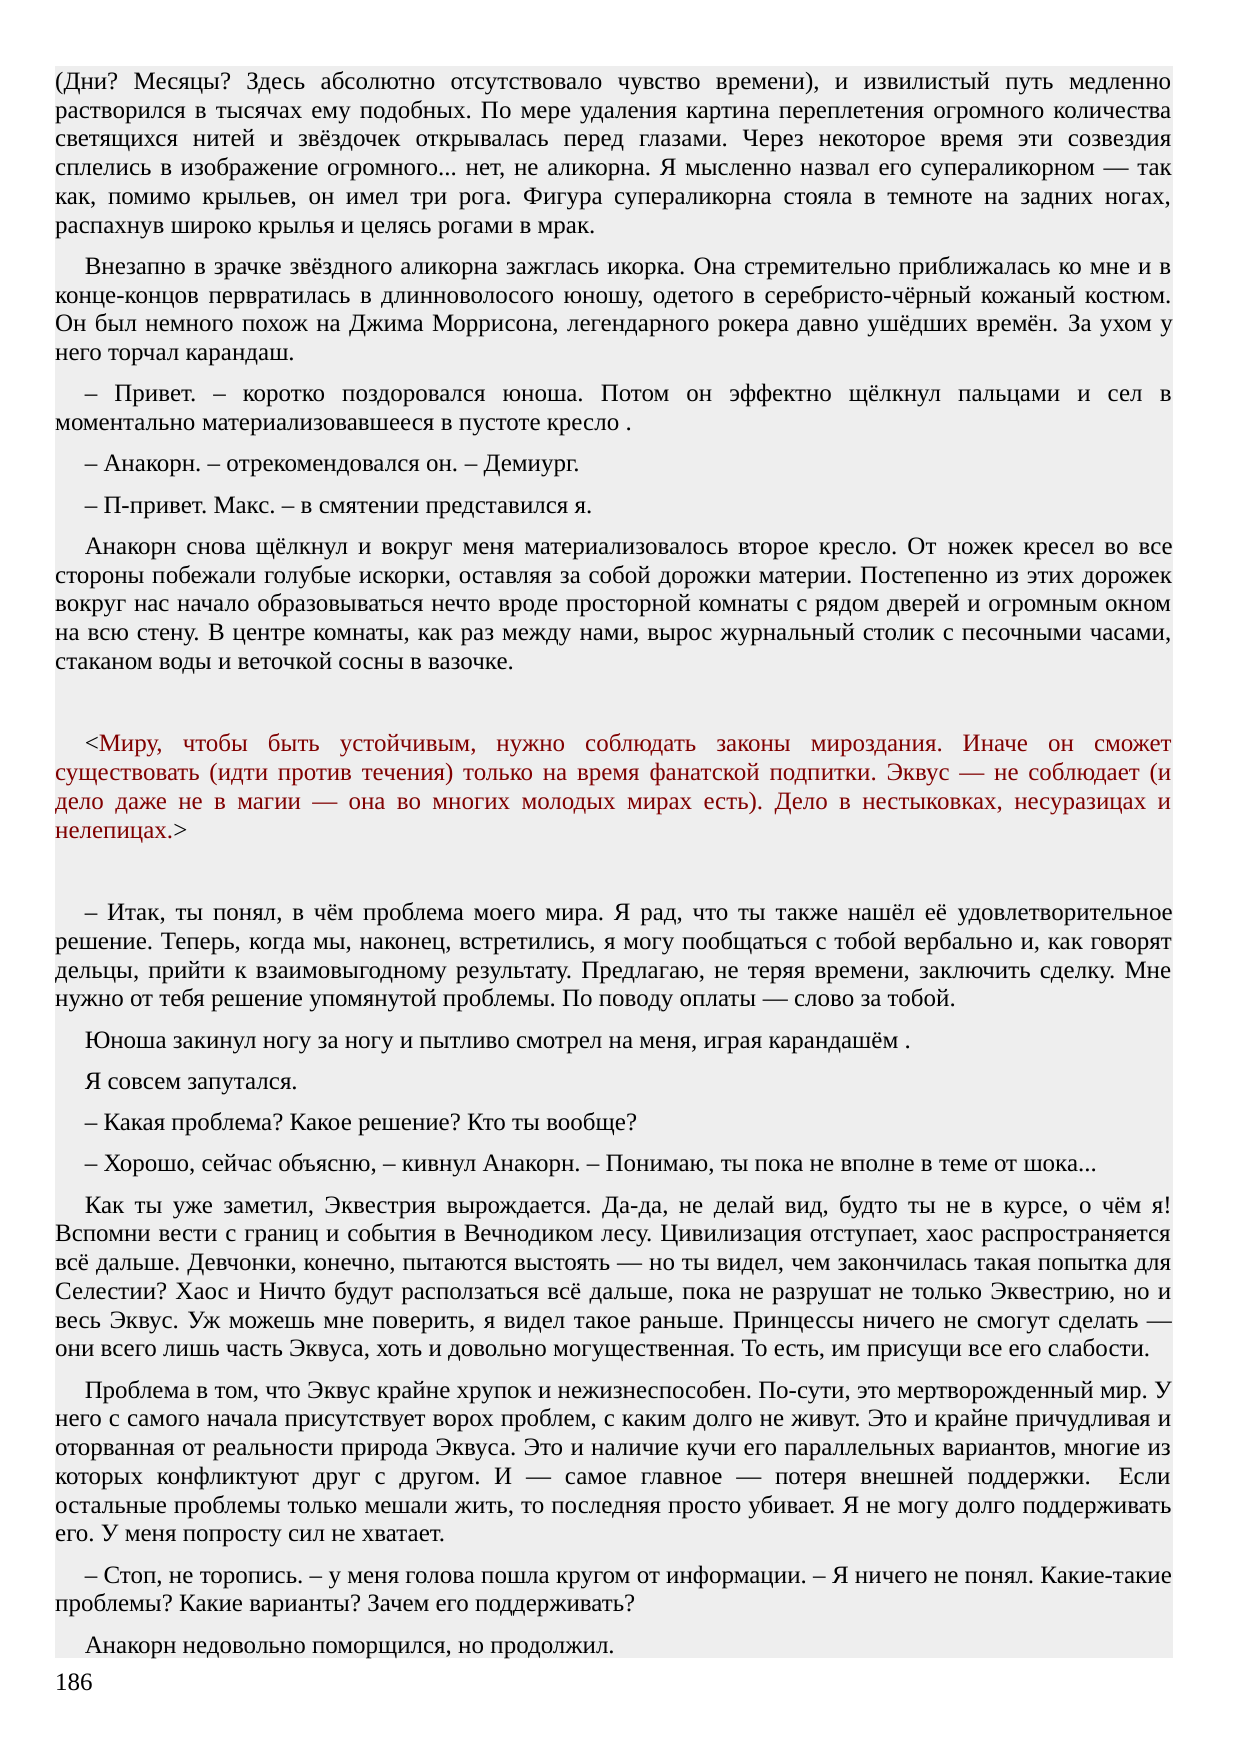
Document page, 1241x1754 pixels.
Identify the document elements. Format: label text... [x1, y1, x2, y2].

text (Дни? Месяцы? Здесь абсолютно отсутствовало чувство времени), и извилистый путь медленно растворился в тысячах ему подобных. По мере удаления картина переплетения огромного количества светящихся нитей и звёздочек открывалась перед глазами. Через некоторое время эти созвездия сплелись в изображение огромного... нет, не аликорна. Я мысленно назвал его супераликорном — так как, помимо крыльев, он имел три рога. Фигура супераликорна стояла в темноте на задних ногах, распахнув широко крылья и целясь рогами в мрак. [55, 66, 1173, 238]
text Анакорн снова щёлкнул и вокруг меня материализовалось второе кресло. От ножек кресел во все стороны побежали голубые искорки, оставляя за собой дорожки материи. Постепенно из этих дорожек вокруг нас начало образовываться нечто вроде просторной комнаты с рядом дверей и огромным окном на всю стену. В центре комнаты, как раз между нами, вырос журнальный столик с песочными часами, стаканом воды и веточкой сосны в вазочке. [55, 531, 1173, 675]
text – Какая проблема? Какое решение? Кто ты вообще? [55, 1107, 1173, 1136]
text – Привет. – коротко поздоровался юноша. Потом он эффектно щёлкнул пальцами и сел в моментально материализовавшееся в пустоте кресло . [55, 378, 1173, 436]
text Внезапно в зрачке звёздного аликорна зажглась икорка. Она стремительно приближалась ко мне и в конце-концов первратилась в длинноволосого юношу, одетого в серебристо-чёрный кожаный костюм. Он был немного похож на Джима Моррисона, легендарного рокера давно ушёдших времён. За ухом у него торчал карандаш. [55, 251, 1173, 366]
text <Миру, чтобы быть устойчивым, нужно соблюдать законы мироздания. Иначе он сможет существовать (идти против течения) только на время фанатской подпитки. Эквус — не соблюдает (и дело даже не в магии — она во многих молодых мирах есть). Дело в нестыковках, несуразицах и нелепицах.> [55, 728, 1173, 843]
text Как ты уже заметил, Эквестрия вырождается. Да-да, не делай вид, будто ты не в курсе, о чём я! Вспомни вести с границ и события в Вечнодиком лесу. Цивилизация отступает, хаос распространяется всё дальше. Девчонки, конечно, пытаются выстоять — но ты видел, чем закончилась такая попытка для Селестии? Хаос и Ничто будут расползаться всё дальше, пока не разрушат не только Эквестрию, но и весь Эквус. Уж можешь мне поверить, я видел такое раньше. Принцессы ничего не смогут сделать — они всего лишь часть Эквуса, хоть и довольно могущественная. То есть, им присущи все его слабости. [55, 1190, 1173, 1362]
text – Стоп, не торопись. – у меня голова пошла кругом от информации. – Я ничего не понял. Какие-такие проблемы? Какие варианты? Зачем его поддерживать? [55, 1560, 1173, 1617]
text – Итак, ты понял, в чём проблема моего мира. Я рад, что ты также нашёл её удовлетворительное решение. Теперь, когда мы, наконец, встретились, я могу пообщаться с тобой вербально и, как говорят дельцы, прийти к взаимовыгодному результату. Предлагаю, не теряя времени, заключить сделку. Мне нужно от тебя решение упомянутой проблемы. По поводу оплаты — слово за тобой. [55, 897, 1173, 1012]
text Я совсем запутался. [55, 1066, 1173, 1095]
text – П-привет. Макс. – в смятении представился я. [55, 490, 1173, 518]
text Проблема в том, что Эквус крайне хрупок и нежизнеспособен. По-сути, это мертворожденный мир. У него с самого начала присутствует ворох проблем, с каким долго не живут. Это и крайне причудливая и оторванная от реальности природа Эквуса. Это и наличие кучи его параллельных вариантов, многие из которых конфликтуют друг с другом. И — самое главное — потеря внешней поддержки. Если остальные проблемы только мешали жить, то последняя просто убивает. Я не могу долго поддерживать его. У меня попросту сил не хватает. [55, 1375, 1173, 1547]
text Юноша закинул ногу за ногу и пытливо смотрел на меня, играя карандашём . [55, 1025, 1173, 1053]
text – Хорошо, сейчас объясню, – кивнул Анакорн. – Понимаю, ты пока не вполне в теме от шока... [55, 1148, 1173, 1177]
text Анакорн недовольно поморщился, но продолжил. [55, 1630, 1173, 1658]
text – Анакорн. – отрекомендовался он. – Демиург. [55, 448, 1173, 477]
